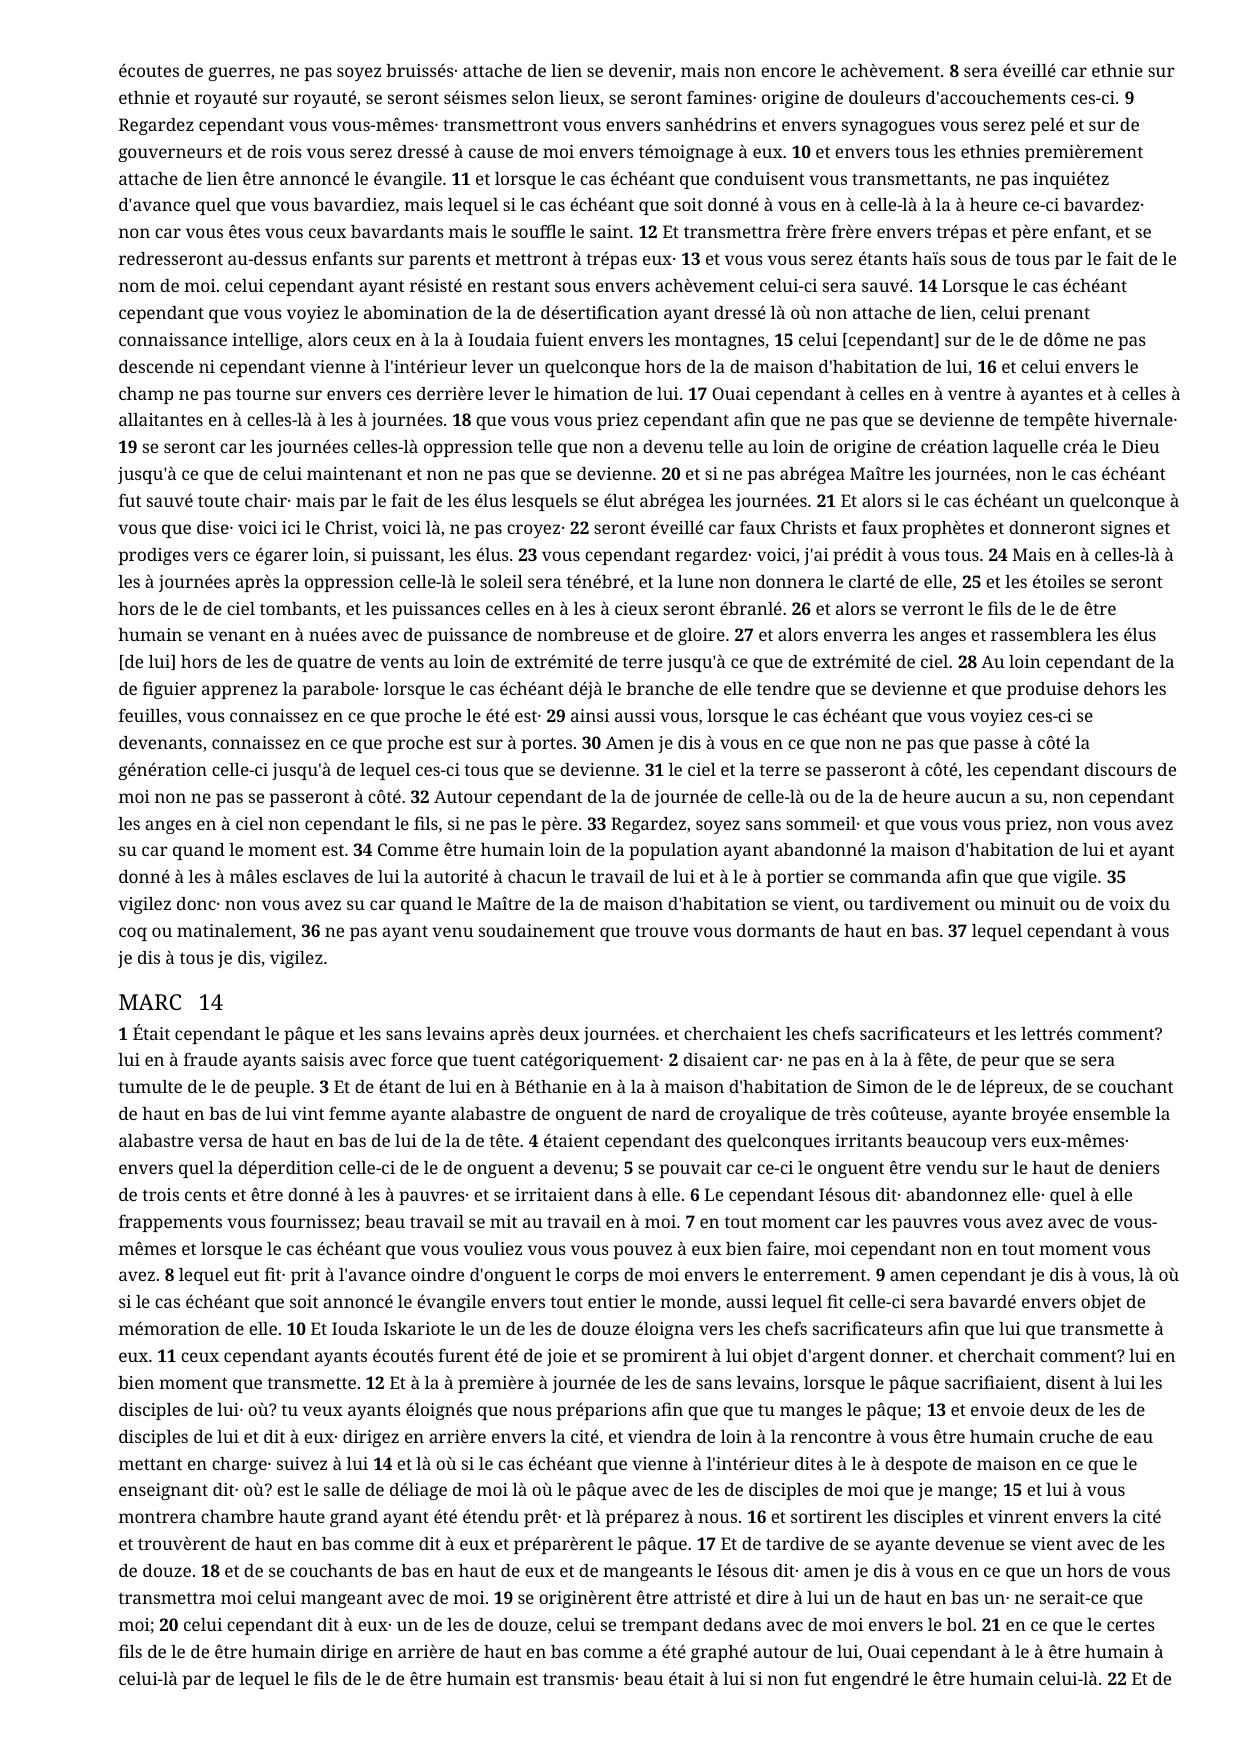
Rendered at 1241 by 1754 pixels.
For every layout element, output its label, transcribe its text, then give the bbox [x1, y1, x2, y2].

text MARC 14 [118, 987, 1181, 1017]
text 1 Était cependant le pâque et les sans levains après deux journées. et cherchaient les chefs sacrificateurs et les lettrés comment? lui en à fraude ayants saisis avec force que tuent catégoriquement· 2 disaient car· ne pas en à la à fête, de peur que se sera tumulte de le de peuple. 3 Et de étant de lui en à Béthanie en à la à maison d'habitation de Simon de le de lépreux, de se couchant de haut en bas de lui vint femme ayante alabastre de onguent de nard de croyalique de très coûteuse, ayante broyée ensemble la alabastre versa de haut en bas de lui de la de tête. 4 étaient cependant des quelconques irritants beaucoup vers eux-mêmes· envers quel la déperdition celle-ci de le de onguent a devenu; 5 se pouvait car ce-ci le onguent être vendu sur le haut de deniers de trois cents et être donné à les à pauvres· et se irritaient dans à elle. 6 Le cependant Iésous dit· abandonnez elle· quel à elle frappements vous fournissez; beau travail se mit au travail en à moi. 7 en tout moment car les pauvres vous avez avec de vous-mêmes et lorsque le cas échéant que vous vouliez vous vous pouvez à eux bien faire, moi cependant non en tout moment vous avez. 8 lequel eut fit· prit à l'avance oindre d'onguent le corps de moi envers le enterrement. 9 amen cependant je dis à vous, là où si le cas échéant que soit annoncé le évangile envers tout entier le monde, aussi lequel fit celle-ci sera bavardé envers objet de mémoration de elle. 10 Et Iouda Iskariote le un de les de douze éloigna vers les chefs sacrificateurs afin que lui que transmette à eux. 11 ceux cependant ayants écoutés furent été de joie et se promirent à lui objet d'argent donner. et cherchait comment? lui en bien moment que transmette. 12 Et à la à première à journée de les de sans levains, lorsque le pâque sacrifiaient, disent à lui les disciples de lui· où? tu veux ayants éloignés que nous préparions afin que que tu manges le pâque; 13 et envoie deux de les de disciples de lui et dit à eux· dirigez en arrière envers la cité, et viendra de loin à la rencontre à vous être humain cruche de eau mettant en charge· suivez à lui 14 et là où si le cas échéant que vienne à l'intérieur dites à le à despote de maison en ce que le enseignant dit· où? est le salle de déliage de moi là où le pâque avec de les de disciples de moi que je mange; 15 et lui à vous montrera chambre haute grand ayant été étendu prêt· et là préparez à nous. 16 et sortirent les disciples et vinrent envers la cité et trouvèrent de haut en bas comme dit à eux et préparèrent le pâque. 17 Et de tardive de se ayante devenue se vient avec de les de douze. 18 et de se couchants de bas en haut de eux et de mangeants le Iésous dit· amen je dis à vous en ce que un hors de vous transmettra moi celui mangeant avec de moi. 19 se originèrent être attristé et dire à lui un de haut en bas un· ne serait-ce que moi; 20 celui cependant dit à eux· un de les de douze, celui se trempant dedans avec de moi envers le bol. 21 en ce que le certes fils de le de être humain dirige en arrière de haut en bas comme a été graphé autour de lui, Ouai cependant à le à être humain à celui-là par de lequel le fils de le de être humain est transmis· beau était à lui si non fut engendré le être humain celui-là. 22 Et de [118, 1022, 1181, 1690]
text écoutes de guerres, ne pas soyez bruissés· attache de lien se devenir, mais non encore le achèvement. 8 sera éveillé car ethnie sur ethnie et royauté sur royauté, se seront séismes selon lieux, se seront famines· origine de douleurs d'accouchements ces-ci. 9 Regardez cependant vous vous-mêmes· transmettront vous envers sanhédrins et envers synagogues vous serez pelé et sur de gouverneurs et de rois vous serez dressé à cause de moi envers témoignage à eux. 10 et envers tous les ethnies premièrement attache de lien être annoncé le évangile. 11 et lorsque le cas échéant que conduisent vous transmettants, ne pas inquiétez d'avance quel que vous bavardiez, mais lequel si le cas échéant que soit donné à vous en à celle-là à la à heure ce-ci bavardez· non car vous êtes vous ceux bavardants mais le souffle le saint. 12 Et transmettra frère frère envers trépas et père enfant, et se redresseront au-dessus enfants sur parents et mettront à trépas eux· 13 et vous vous serez étants haïs sous de tous par le fait de le nom de moi. celui cependant ayant résisté en restant sous envers achèvement celui-ci sera sauvé. 14 Lorsque le cas échéant cependant que vous voyiez le abomination de la de désertification ayant dressé là où non attache de lien, celui prenant connaissance intellige, alors ceux en à la à Ioudaia fuient envers les montagnes, 15 celui [cependant] sur de le de dôme ne pas descende ni cependant vienne à l'intérieur lever un quelconque hors de la de maison d'habitation de lui, 16 et celui envers le champ ne pas tourne sur envers ces derrière lever le himation de lui. 17 Ouai cependant à celles en à ventre à ayantes et à celles à allaitantes en à celles-là à les à journées. 18 que vous vous priez cependant afin que ne pas que se devienne de tempête hivernale· 19 se seront car les journées celles-là oppression telle que non a devenu telle au loin de origine de création laquelle créa le Dieu jusqu'à ce que de celui maintenant et non ne pas que se devienne. 20 et si ne pas abrégea Maître les journées, non le cas échéant fut sauvé toute chair· mais par le fait de les élus lesquels se élut abrégea les journées. 21 Et alors si le cas échéant un quelconque à vous que dise· voici ici le Christ, voici là, ne pas croyez· 22 seront éveillé car faux Christs et faux prophètes et donneront signes et prodiges vers ce égarer loin, si puissant, les élus. 23 vous cependant regardez· voici, j'ai prédit à vous tous. 24 Mais en à celles-là à les à journées après la oppression celle-là le soleil sera ténébré, et la lune non donnera le clarté de elle, 25 et les étoiles se seront hors de le de ciel tombants, et les puissances celles en à les à cieux seront ébranlé. 26 et alors se verront le fils de le de être humain se venant en à nuées avec de puissance de nombreuse et de gloire. 27 et alors enverra les anges et rassemblera les élus [de lui] hors de les de quatre de vents au loin de extrémité de terre jusqu'à ce que de extrémité de ciel. 28 Au loin cependant de la de figuier apprenez la parabole· lorsque le cas échéant déjà le branche de elle tendre que se devienne et que produise dehors les feuilles, vous connaissez en ce que proche le été est· 29 ainsi aussi vous, lorsque le cas échéant que vous voyiez ces-ci se devenants, connaissez en ce que proche est sur à portes. 30 Amen je dis à vous en ce que non ne pas que passe à côté la génération celle-ci jusqu'à de lequel ces-ci tous que se devienne. 31 le ciel et la terre se passeront à côté, les cependant discours de moi non ne pas se passeront à côté. 32 Autour cependant de la de journée de celle-là ou de la de heure aucun a su, non cependant les anges en à ciel non cependant le fils, si ne pas le père. 33 Regardez, soyez sans sommeil· et que vous vous priez, non vous avez su car quand le moment est. 34 Comme être humain loin de la population ayant abandonné la maison d'habitation de lui et ayant donné à les à mâles esclaves de lui la autorité à chacun le travail de lui et à le à portier se commanda afin que que vigile. 35 vigilez donc· non vous avez su car quand le Maître de la de maison d'habitation se vient, ou tardivement ou minuit ou de voix du coq ou matinalement, 36 ne pas ayant venu soudainement que trouve vous dormants de haut en bas. 37 lequel cependant à vous je dis à tous je dis, vigilez. [118, 59, 1181, 969]
